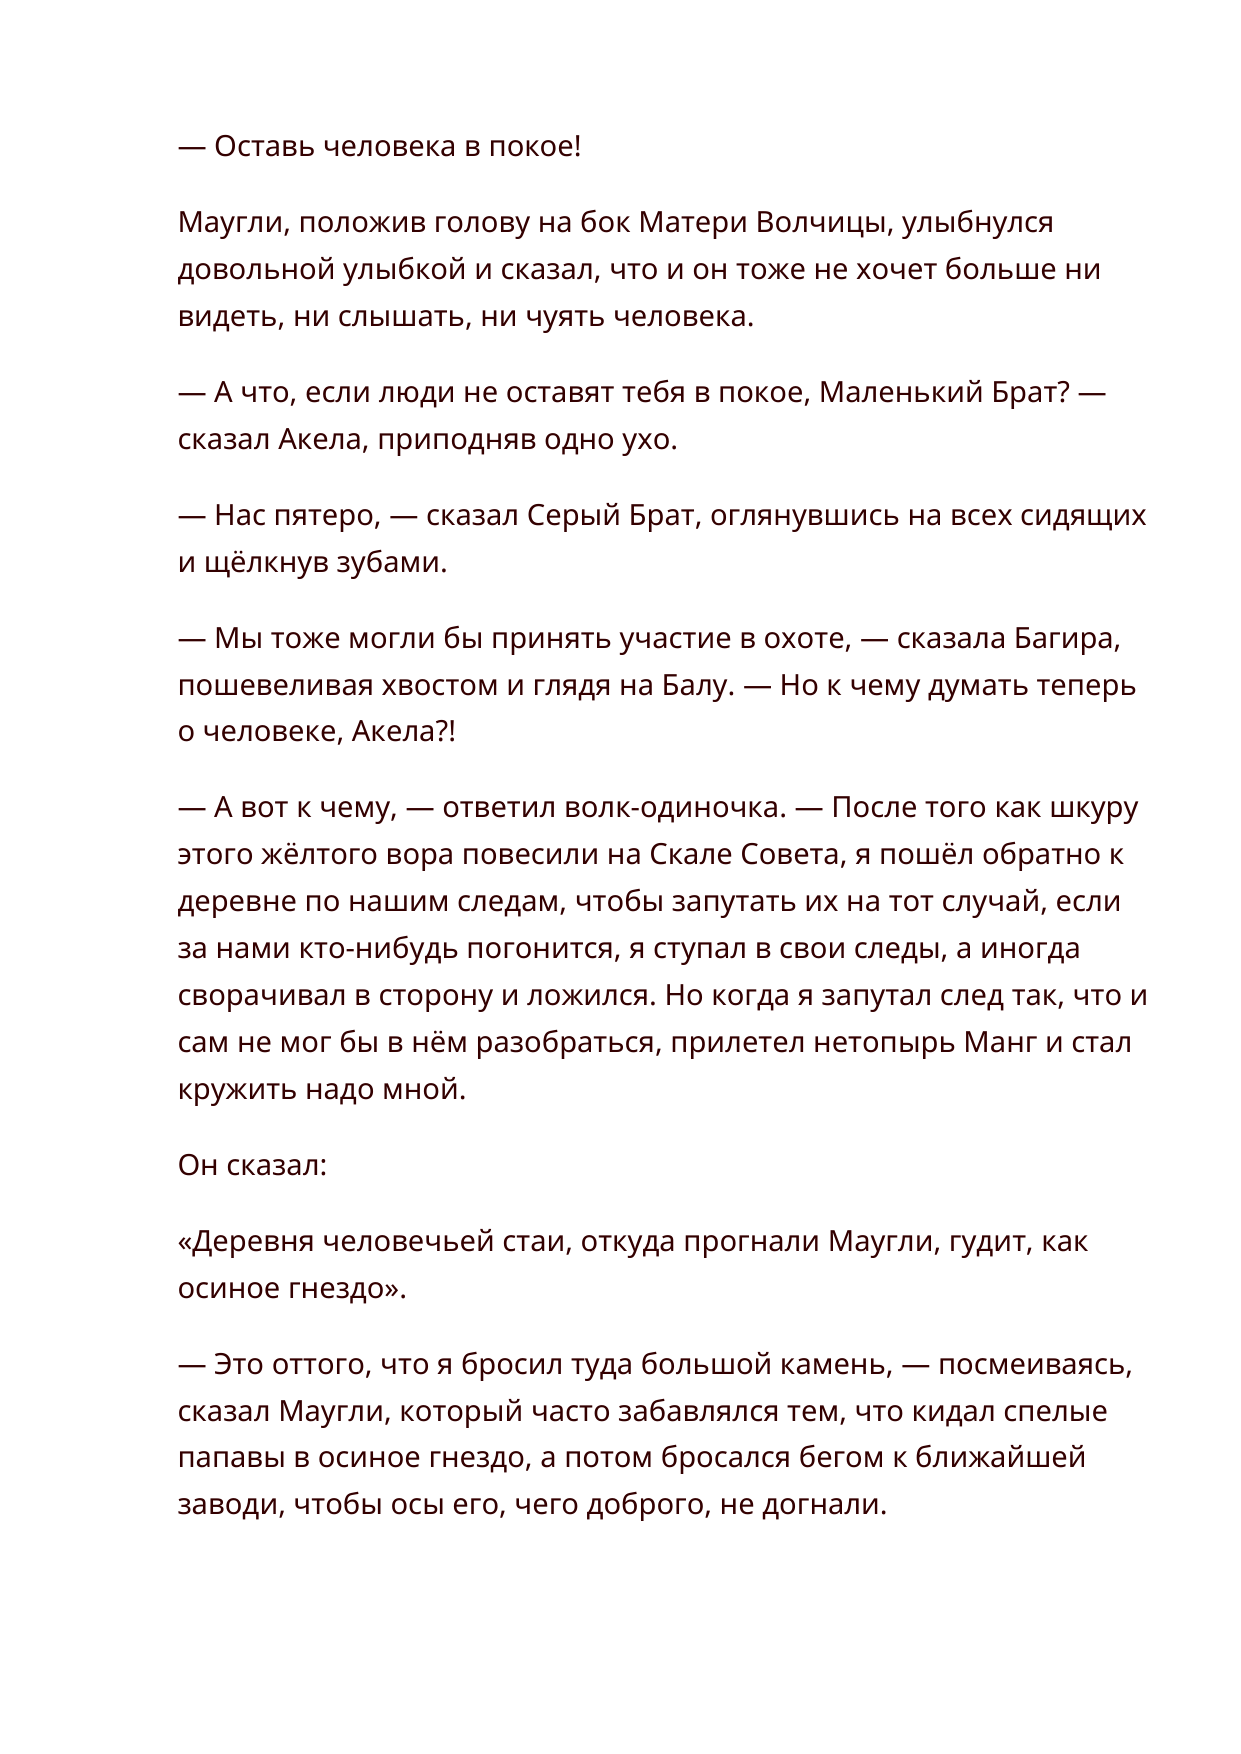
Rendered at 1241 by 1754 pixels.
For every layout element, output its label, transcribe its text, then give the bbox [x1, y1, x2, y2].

text Маугли, положив голову на бок Матери Волчицы, улыбнулся довольной улыбкой и сказал, что и он тоже не хочет больше ни видеть, ни слышать, ни чуять человека. [177, 194, 1152, 335]
text Он сказал: [177, 1137, 1152, 1184]
text — А вот к чему, — ответил волк-одиночка. — После того как шкуру этого жёлтого вора повесили на Скале Совета, я пошёл обратно к деревне по нашим следам, чтобы запутать их на тот случай, если за нами кто-нибудь погонится, я ступал в свои следы, а иногда сворачивал в сторону и ложился. Но когда я запутал след так, что и сам не мог бы в нём разобраться, прилетел нетопырь Манг и стал кружить надо мной. [177, 779, 1152, 1108]
text — А что, если люди не оставят тебя в покое, Маленький Брат? — сказал Акела, приподняв одно ухо. [177, 364, 1152, 458]
text — Оставь человека в покое! [177, 118, 1152, 165]
text — Мы тоже могли бы принять участие в охоте, — сказала Багира, пошевеливая хвостом и глядя на Балу. — Но к чему думать теперь о человеке, Акела?! [177, 610, 1152, 750]
text «Деревня человечьей стаи, откуда прогнали Маугли, гудит, как осиное гнездо». [177, 1213, 1152, 1307]
text — Нас пятеро, — сказал Серый Брат, оглянувшись на всех сидящих и щёлкнув зубами. [177, 487, 1152, 581]
text — Это оттого, что я бросил туда большой камень, — посмеиваясь, сказал Маугли, который часто забавлялся тем, что кидал спелые папавы в осиное гнездо, а потом бросался бегом к ближайшей заводи, чтобы осы его, чего доброго, не догнали. [177, 1336, 1152, 1523]
